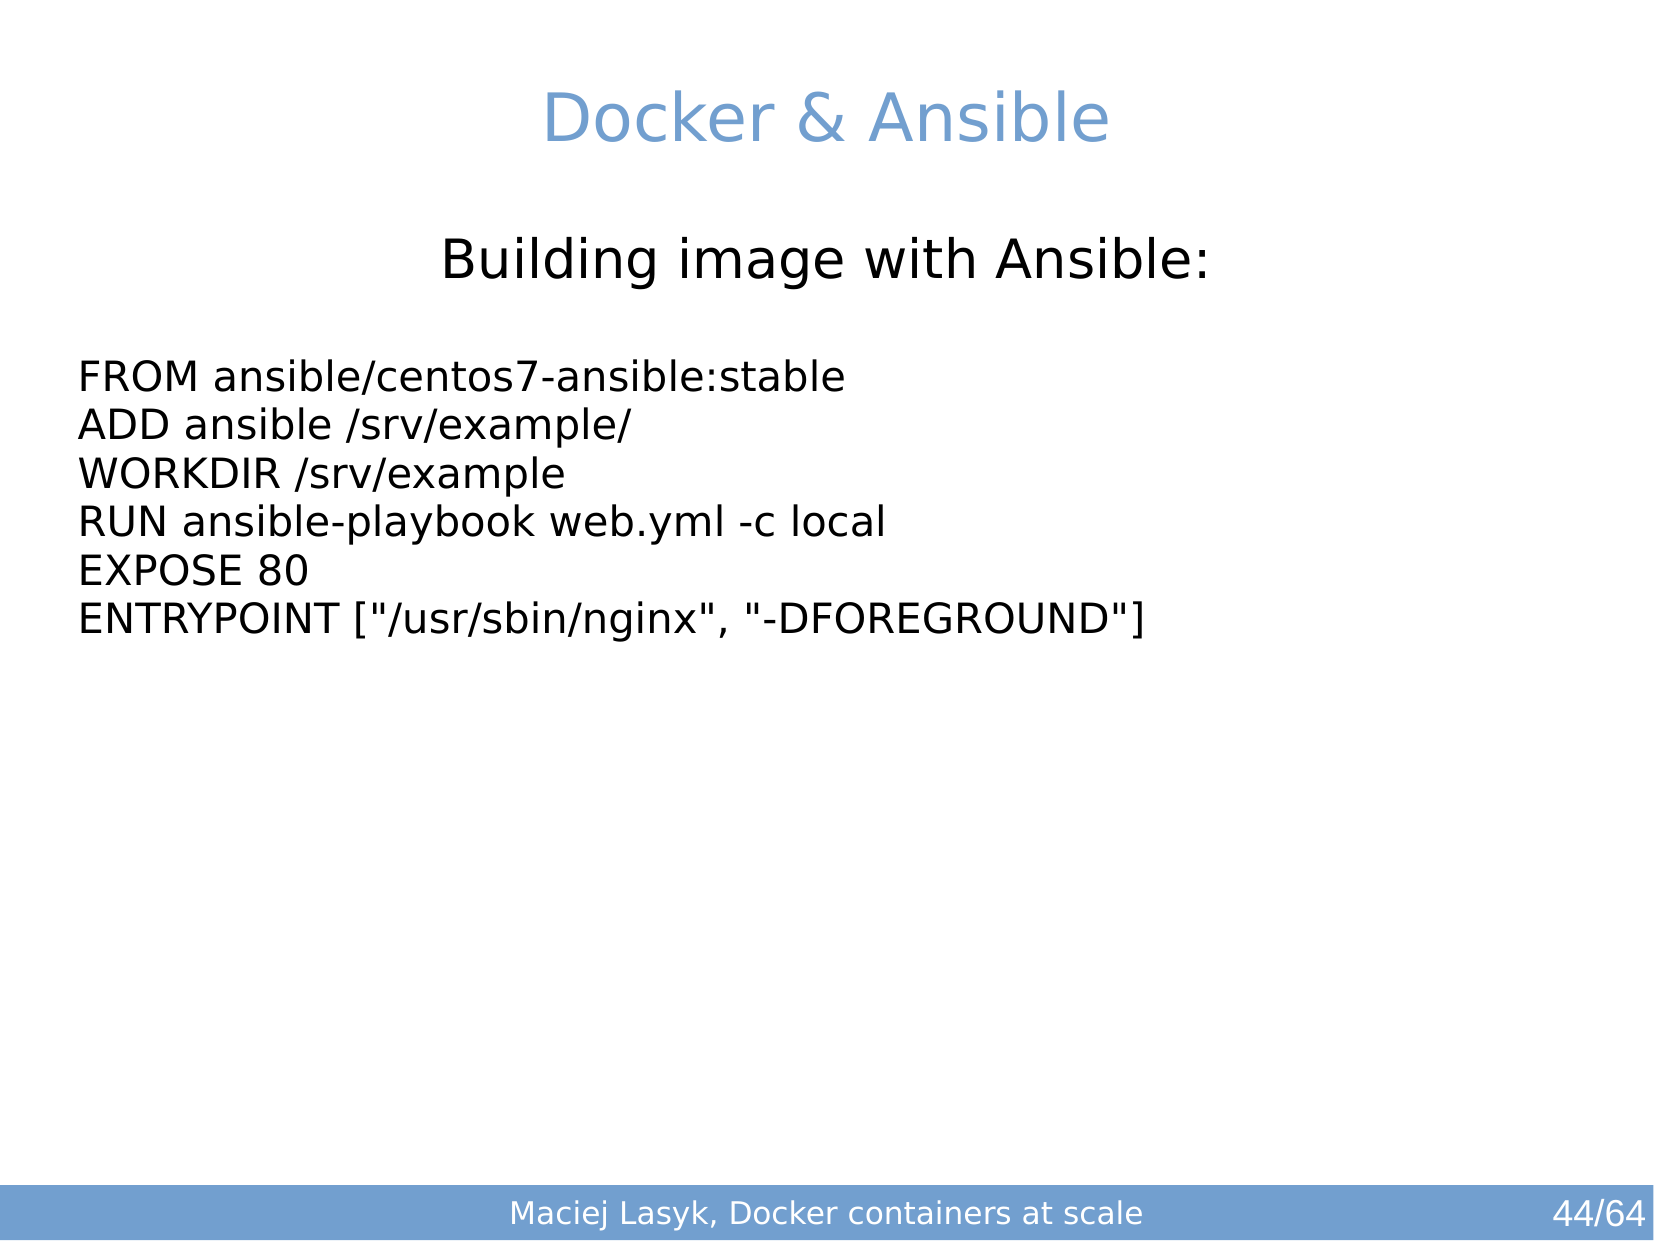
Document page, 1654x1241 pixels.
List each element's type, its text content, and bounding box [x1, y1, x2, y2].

text_box 44/64 [1527, 1185, 1654, 1241]
text_box Docker & Ansible [526, 72, 1128, 166]
text_box FROM ansible/centos7-ansible:stable ADD ansible /srv/example/ WORKDIR /srv/example RUN ansible-playbook web.yml -c local EXPOSE 80 ENTRYPOINT ["/usr/sbin/nginx", "-DFOREGROUND"] [62, 345, 1638, 651]
text_box Building image with Ansible: [425, 220, 1228, 345]
text_box [0, 1185, 1527, 1241]
text_box Maciej Lasyk, Docker containers at scale [494, 1188, 1160, 1240]
